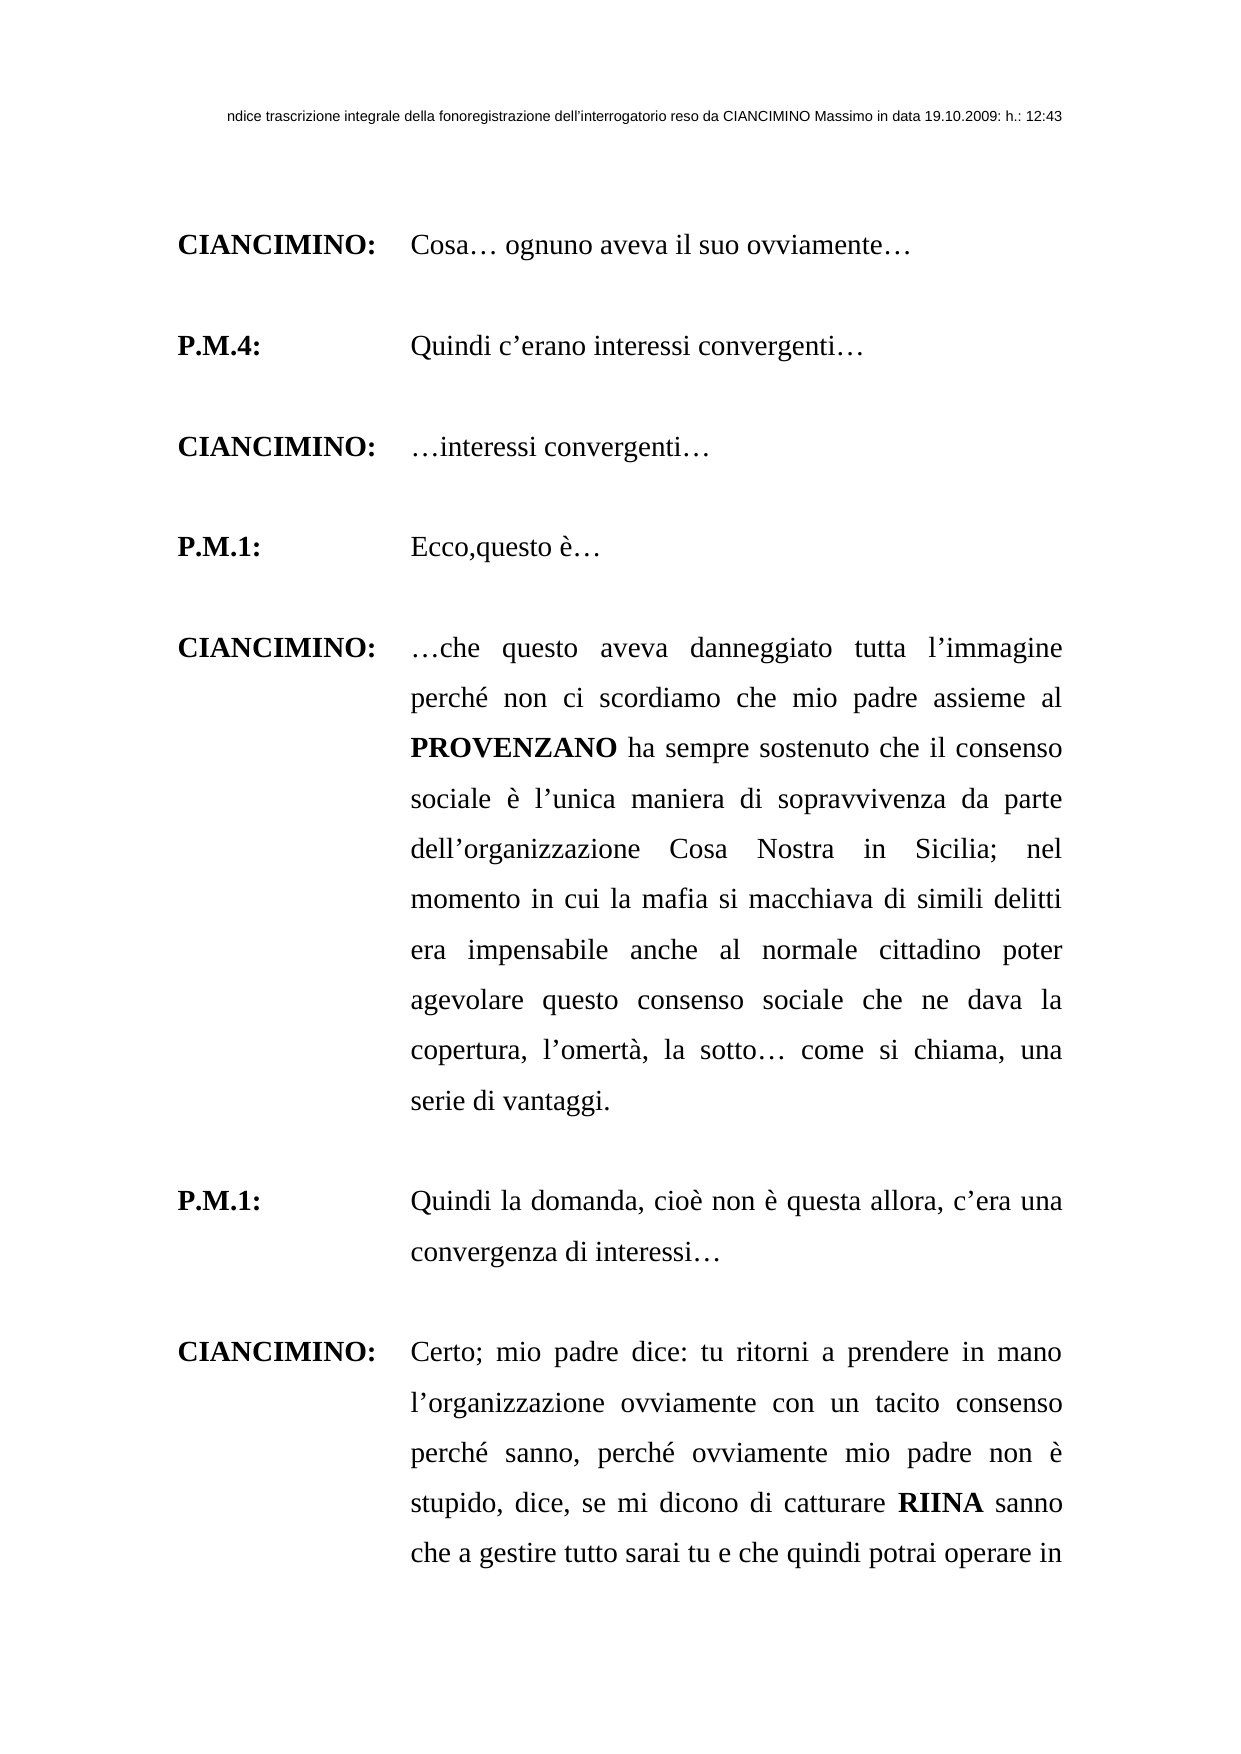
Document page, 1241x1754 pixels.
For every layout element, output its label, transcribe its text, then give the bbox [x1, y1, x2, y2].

text P.M.1: Ecco,questo è… [177, 529, 1063, 563]
text CIANCIMINO: …interessi convergenti… [177, 429, 1063, 462]
text P.M.4: Quindi c’erano interessi convergenti… [177, 328, 1063, 362]
text CIANCIMINO: Cosa… ognuno aveva il suo ovviamente… [177, 227, 1063, 261]
text P.M.1: Quindi la domanda, cioè non è questa allora, c’era una convergenza di interessi… [177, 1183, 1063, 1267]
text CIANCIMINO: …che questo aveva danneggiato tutta l’immagine perché non ci scordiamo che mio padre assieme al PROVENZANO ha sempre sostenuto che il consenso sociale è l’unica maniera di sopravvivenza da parte dell’organizzazione Cosa Nostra in Sicilia; nel momento in cui la mafia si macchiava di simili delitti era impensabile anche al normale cittadino poter agevolare questo consenso sociale che ne dava la copertura, l’omertà, la sotto… come si chiama, una serie di vantaggi. [177, 630, 1063, 1116]
text CIANCIMINO: Certo; mio padre dice: tu ritorni a prendere in mano l’organizzazione ovviamente con un tacito consenso perché sanno, perché ovviamente mio padre non è stupido, dice, se mi dicono di catturare RIINA sanno che a gestire tutto sarai tu e che quindi potrai operare in [177, 1334, 1063, 1569]
